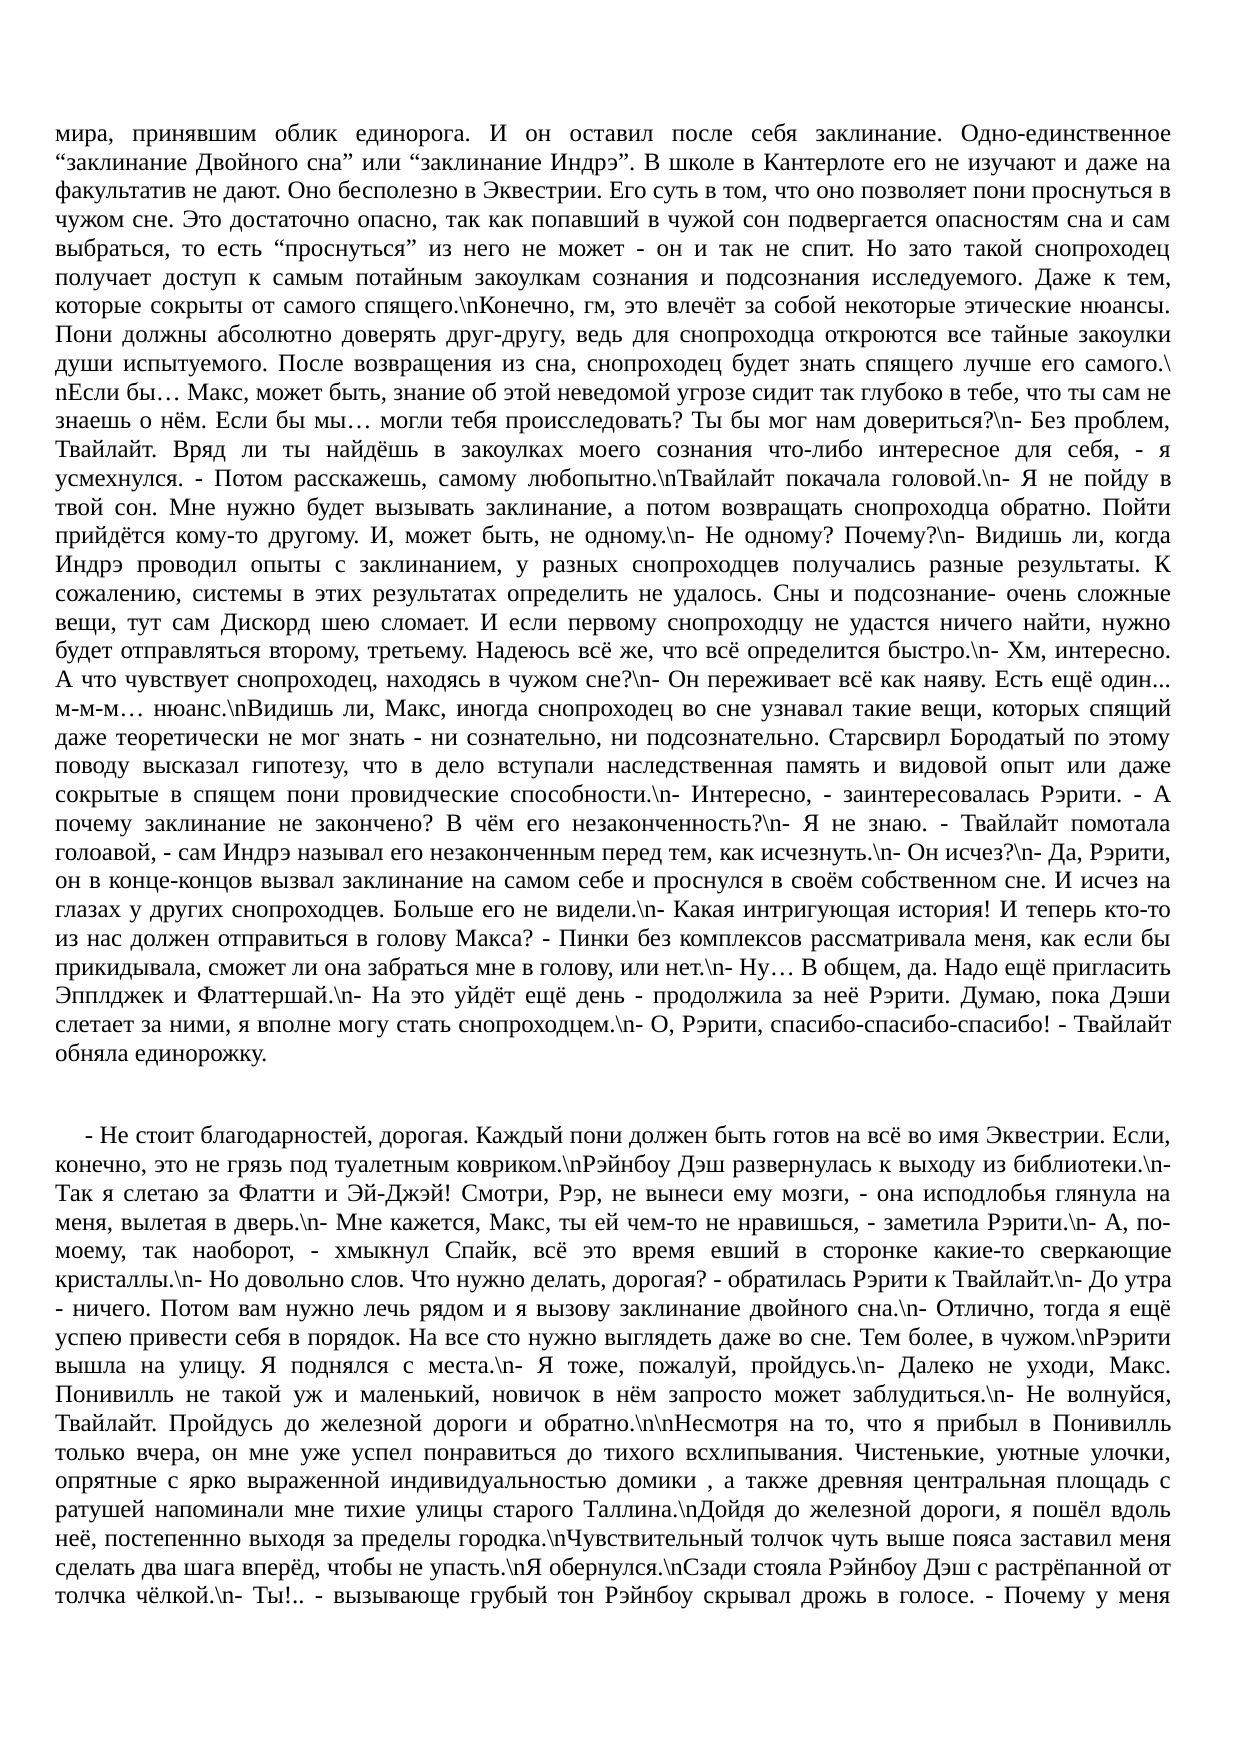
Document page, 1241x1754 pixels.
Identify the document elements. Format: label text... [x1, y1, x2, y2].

text мира, принявшим облик единорога. И он оставил после себя заклинание. Одно-единственное “заклинание Двойного сна” или “заклинание Индрэ”. В школе в Кантерлоте его не изучают и даже на факультатив не дают. Оно бесполезно в Эквестрии. Его суть в том, что оно позволяет пони проснуться в чужом сне. Это достаточно опасно, так как попавший в чужой сон подвергается опасностям сна и сам выбраться, то есть “проснуться” из него не может - он и так не спит. Но зато такой снопроходец получает доступ к самым потайным закоулкам сознания и подсознания исследуемого. Даже к тем, которые сокрыты от самого спящего.\nКонечно, гм, это влечёт за собой некоторые этические нюансы. Пони должны абсолютно доверять друг-другу, ведь для снопроходца откроются все тайные закоулки души испытуемого. После возвращения из сна, снопроходец будет знать спящего лучше его самого.\nЕсли бы… Макс, может быть, знание об этой неведомой угрозе сидит так глубоко в тебе, что ты сам не знаешь о нём. Если бы мы… могли тебя происследовать? Ты бы мог нам довериться?\n- Без проблем, Твайлайт. Вряд ли ты найдёшь в закоулках моего сознания что-либо интересное для себя, - я усмехнулся. - Потом расскажешь, самому любопытно.\nТвайлайт покачала головой.\n- Я не пойду в твой сон. Мне нужно будет вызывать заклинание, а потом возвращать снопроходца обратно. Пойти прийдётся кому-то другому. И, может быть, не одному.\n- Не одному? Почему?\n- Видишь ли, когда Индрэ проводил опыты с заклинанием, у разных снопроходцев получались разные результаты. К сожалению, системы в этих результатах определить не удалось. Сны и подсознание- очень сложные вещи, тут сам Дискорд шею сломает. И если первому снопроходцу не удастся ничего найти, нужно будет отправляться второму, третьему. Надеюсь всё же, что всё определится быстро.\n- Хм, интересно. А что чувствует снопроходец, находясь в чужом сне?\n- Он переживает всё как наяву. Есть ещё один... м-м-м… нюанс.\nВидишь ли, Макс, иногда снопроходец во сне узнавал такие вещи, которых спящий даже теоретически не мог знать - ни сознательно, ни подсознательно. Старсвирл Бородатый по этому поводу высказал гипотезу, что в дело вступали наследственная память и видовой опыт или даже сокрытые в спящем пони провидческие способности.\n- Интересно, - заинтересовалась Рэрити. - А почему заклинание не закончено? В чём его незаконченность?\n- Я не знаю. - Твайлайт помотала голоавой, - сам Индрэ называл его незаконченным перед тем, как исчезнуть.\n- Он исчез?\n- Да, Рэрити, он в конце-концов вызвал заклинание на самом себе и проснулся в своём собственном сне. И исчез на глазах у других снопроходцев. Больше его не видели.\n- Какая интригующая история! И теперь кто-то из нас должен отправиться в голову Макса? - Пинки без комплексов рассматривала меня, как если бы прикидывала, сможет ли она забраться мне в голову, или нет.\n- Ну… В общем, да. Надо ещё пригласить Эпплджек и Флаттершай.\n- На это уйдёт ещё день - продолжила за неё Рэрити. Думаю, пока Дэши слетает за ними, я вполне могу стать снопроходцем.\n- О, Рэрити, спасибо-спасибо-спасибо! - Твайлайт обняла единорожку. [55, 118, 1172, 1067]
text - Не стоит благодарностей, дорогая. Каждый пони должен быть готов на всё во имя Эквестрии. Если, конечно, это не грязь под туалетным ковриком.\nРэйнбоу Дэш развернулась к выходу из библиотеки.\n- Так я слетаю за Флатти и Эй-Джэй! Смотри, Рэр, не вынеси ему мозги, - она исподлобья глянула на меня, вылетая в дверь.\n- Мне кажется, Макс, ты ей чем-то не нравишься, - заметила Рэрити.\n- А, по-моему, так наоборот, - хмыкнул Спайк, всё это время евший в сторонке какие-то сверкающие кристаллы.\n- Но довольно слов. Что нужно делать, дорогая? - обратилась Рэрити к Твайлайт.\n- До утра - ничего. Потом вам нужно лечь рядом и я вызову заклинание двойного сна.\n- Отлично, тогда я ещё успею привести себя в порядок. На все сто нужно выглядеть даже во сне. Тем более, в чужом.\nРэрити вышла на улицу. Я поднялся с места.\n- Я тоже, пожалуй, пройдусь.\n- Далеко не уходи, Макс. Понивилль не такой уж и маленький, новичок в нём запросто может заблудиться.\n- Не волнуйся, Твайлайт. Пройдусь до железной дороги и обратно.\n\nНесмотря на то, что я прибыл в Понивилль только вчера, он мне уже успел понравиться до тихого всхлипывания. Чистенькие, уютные улочки, опрятные с ярко выраженной индивидуальностью домики , а также древняя центральная площадь с ратушей напоминали мне тихие улицы старого Таллина.\nДойдя до железной дороги, я пошёл вдоль неё, постепеннно выходя за пределы городка.\nЧувствительный толчок чуть выше пояса заставил меня сделать два шага вперёд, чтобы не упасть.\nЯ обернулся.\nСзади стояла Рэйнбоу Дэш с растрёпанной от толчка чёлкой.\n- Ты!.. - вызывающе грубый тон Рэйнбоу скрывал дрожь в голосе. - Почему у меня [55, 1121, 1172, 1609]
